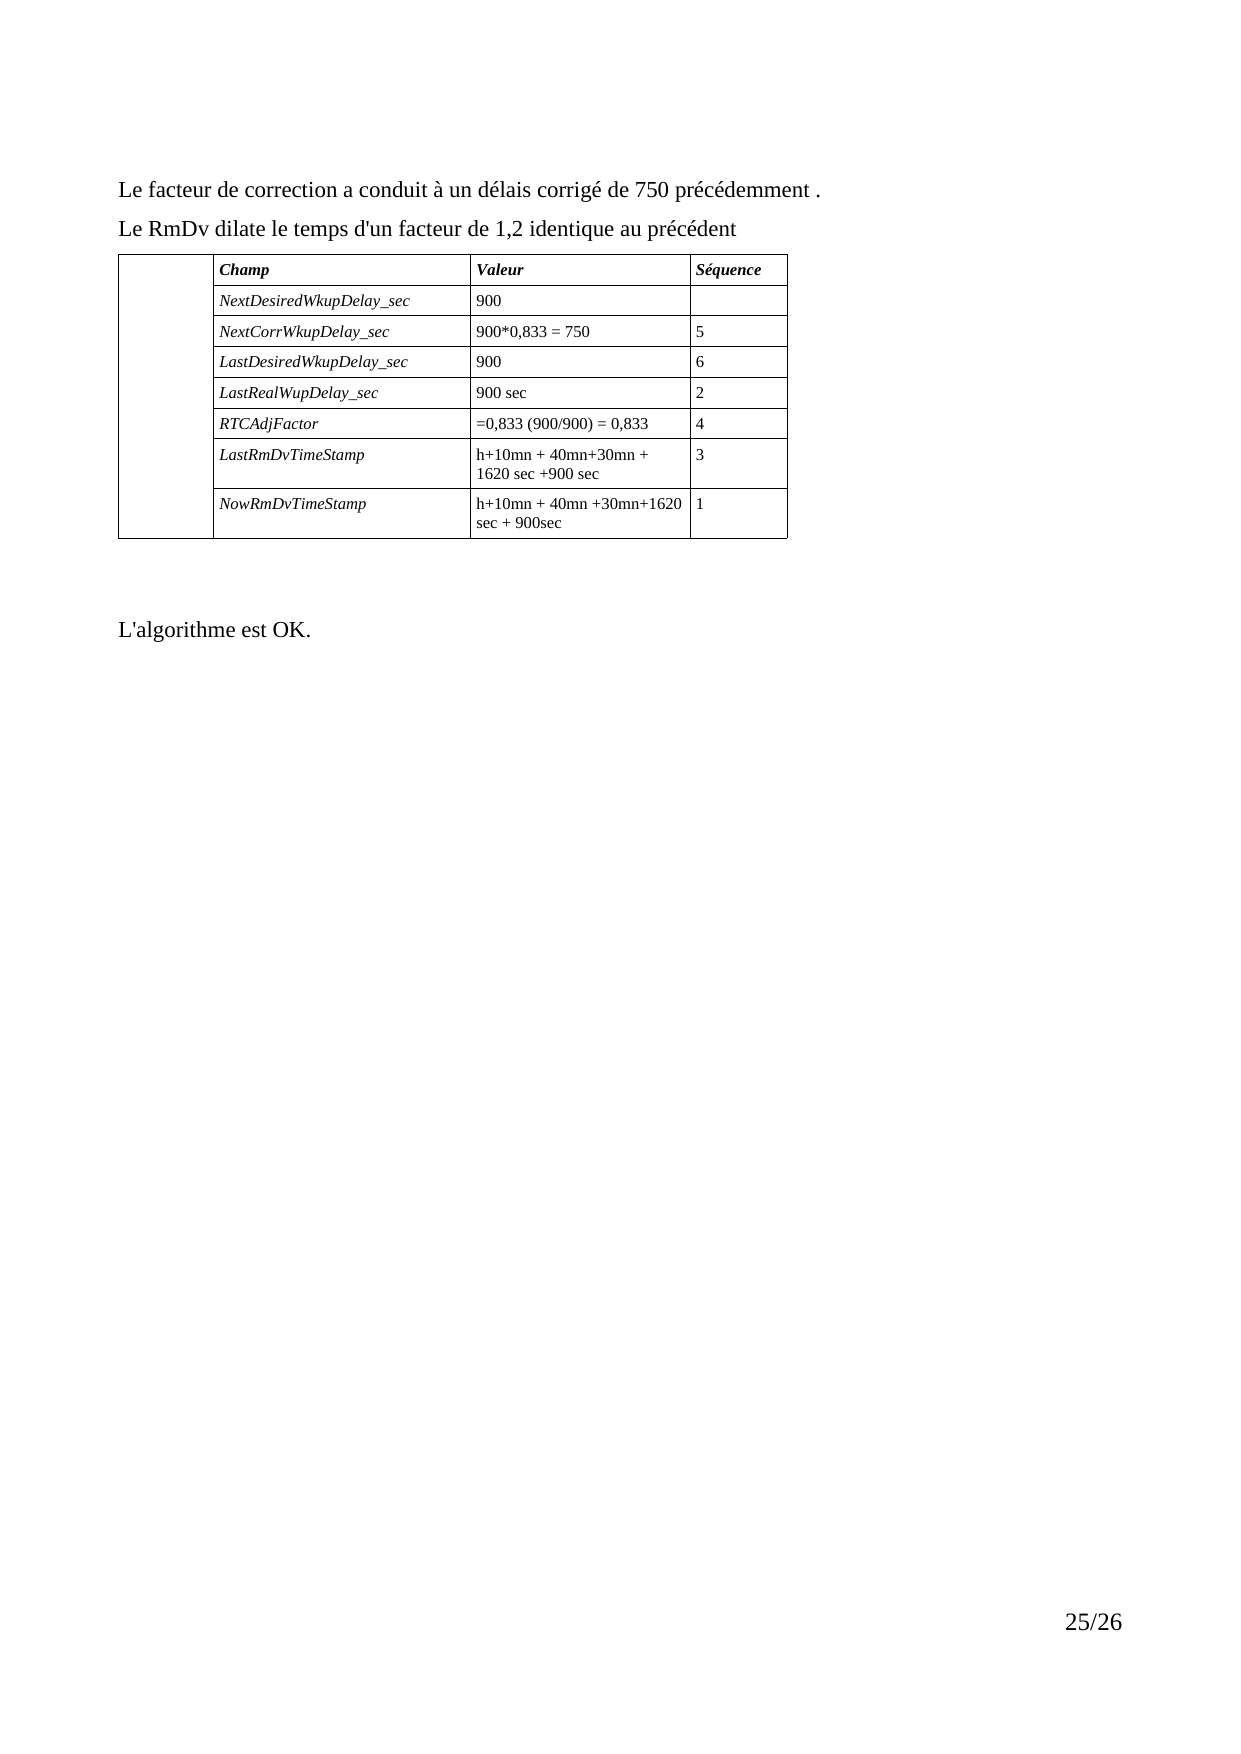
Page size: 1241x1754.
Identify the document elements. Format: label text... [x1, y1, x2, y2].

table_cell NextCorrWkupDelay_sec [214, 316, 470, 346]
table_cell 900 [471, 347, 690, 377]
table_cell NextDesiredWkupDelay_sec [214, 286, 470, 315]
table_cell 5 [691, 316, 787, 346]
table_cell NowRmDvTimeStamp [214, 489, 470, 538]
table_header Séquence [691, 255, 787, 285]
table_cell h+10mn + 40mn +30mn+1620 sec + 900sec [471, 489, 690, 538]
table_header [119, 255, 213, 538]
table_cell LastRmDvTimeStamp [214, 439, 470, 488]
table_cell LastRealWupDelay_sec [214, 378, 470, 408]
table_cell 900*0,833 = 750 [471, 316, 690, 346]
table_cell 900 sec [471, 378, 690, 408]
text L'algorithme est OK. [118, 616, 1122, 642]
table_cell 4 [691, 409, 787, 438]
table_cell 1 [691, 489, 787, 538]
table_cell LastDesiredWkupDelay_sec [214, 347, 470, 377]
table_cell 6 [691, 347, 787, 377]
table_cell =0,833 (900/900) = 0,833 [471, 409, 690, 438]
table_cell 900 [471, 286, 690, 315]
table_cell h+10mn + 40mn+30mn + 1620 sec +900 sec [471, 439, 690, 488]
table_cell 2 [691, 378, 787, 408]
table_cell 3 [691, 439, 787, 488]
table_header Valeur [471, 255, 690, 285]
text Le RmDv dilate le temps d'un facteur de 1,2 identique au précédent [118, 215, 1122, 242]
table_header Champ [214, 255, 470, 285]
table_cell RTCAdjFactor [214, 409, 470, 438]
text Le facteur de correction a conduit à un délais corrigé de 750 précédemment . [118, 176, 1122, 203]
table_cell [691, 286, 787, 315]
